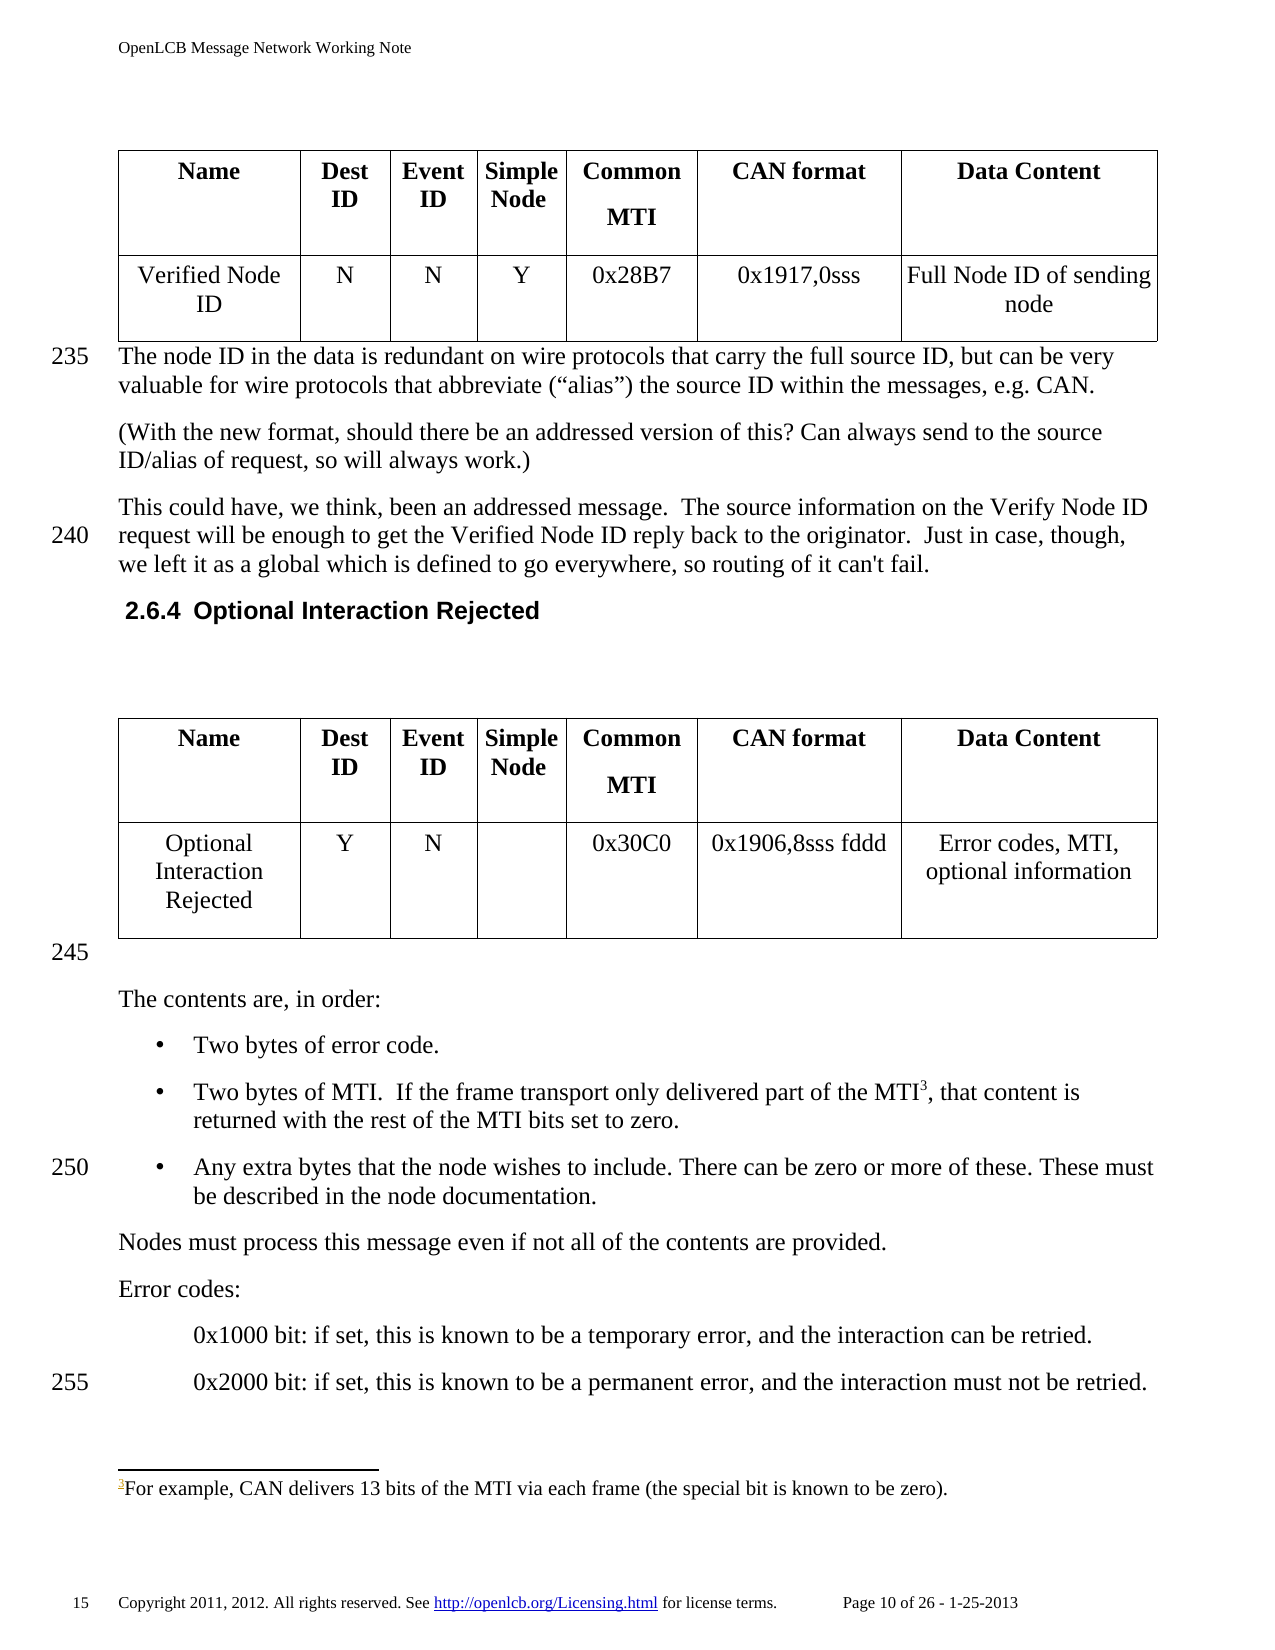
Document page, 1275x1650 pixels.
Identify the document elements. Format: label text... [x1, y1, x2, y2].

table_cell 0x28B7 [567, 256, 697, 341]
list Two bytes of MTI. If the frame transport only delivered part of the MTI, that content is returned with the rest of the MTI bits set to zero. [156, 1077, 1157, 1134]
table_cell Verified Node ID [119, 256, 300, 341]
table_header CAN format [698, 719, 901, 822]
table_cell N [391, 256, 477, 341]
text (With the new format, should there be an addressed version of this? Can always send to the source ID/alias of request, so will always work.) [118, 417, 1157, 474]
table_cell [478, 823, 566, 937]
list Two bytes of error code. [156, 1030, 1157, 1059]
table_header Common MTI [567, 719, 697, 822]
subtitle Optional Interaction Rejected [118, 596, 1157, 624]
text 0x2000 bit: if set, this is known to be a permanent error, and the interaction must not be retried. [193, 1367, 1157, 1395]
table_cell Y [478, 256, 566, 341]
table_cell 0x1906,8sss fddd [698, 823, 901, 937]
table_header CAN format [698, 151, 901, 254]
text Error codes: [118, 1274, 1157, 1302]
text The contents are, in order: [118, 984, 1157, 1013]
table_cell N [301, 256, 390, 341]
table_header Dest ID [301, 151, 390, 254]
table_cell Error codes, MTI, optional information [902, 823, 1157, 937]
table_header Data Content [902, 151, 1157, 254]
table_cell 0x1917,0sss [698, 256, 901, 341]
table_cell Y [301, 823, 390, 937]
table_header Event ID [391, 719, 477, 822]
table_header Simple Node [478, 719, 566, 822]
table_cell N [391, 823, 477, 937]
table_header Name [119, 719, 300, 822]
table_cell Full Node ID of sending node [902, 256, 1157, 341]
list Any extra bytes that the node wishes to include. There can be zero or more of these. These must be described in the node documentation. [156, 1152, 1157, 1209]
text The node ID in the data is redundant on wire protocols that carry the full source ID, but can be very valuable for wire protocols that abbreviate (“alias”) the source ID within the messages, e.g. CAN. [118, 342, 1157, 399]
table_header Event ID [391, 151, 477, 254]
list For example, CAN delivers 13 bits of the MTI via each frame (the special bit is known to be zero). [118, 1476, 1157, 1500]
table_header Name [119, 151, 300, 254]
table_header Simple Node [478, 151, 566, 254]
text This could have, we think, been an addressed message. The source information on the Verify Node ID request will be enough to get the Verified Node ID reply back to the originator. Just in case, though, we left it as a global which is defined to go everywhere, so routing of it can't fail. [118, 492, 1157, 578]
table_header Dest ID [301, 719, 390, 822]
table_cell 0x30C0 [567, 823, 697, 937]
text 0x1000 bit: if set, this is known to be a temporary error, and the interaction can be retried. [193, 1320, 1157, 1349]
table_cell Optional Interaction Rejected [119, 823, 300, 937]
text Nodes must process this message even if not all of the contents are provided. [118, 1227, 1157, 1256]
table_header Common MTI [567, 151, 697, 254]
table_header Data Content [902, 719, 1157, 822]
